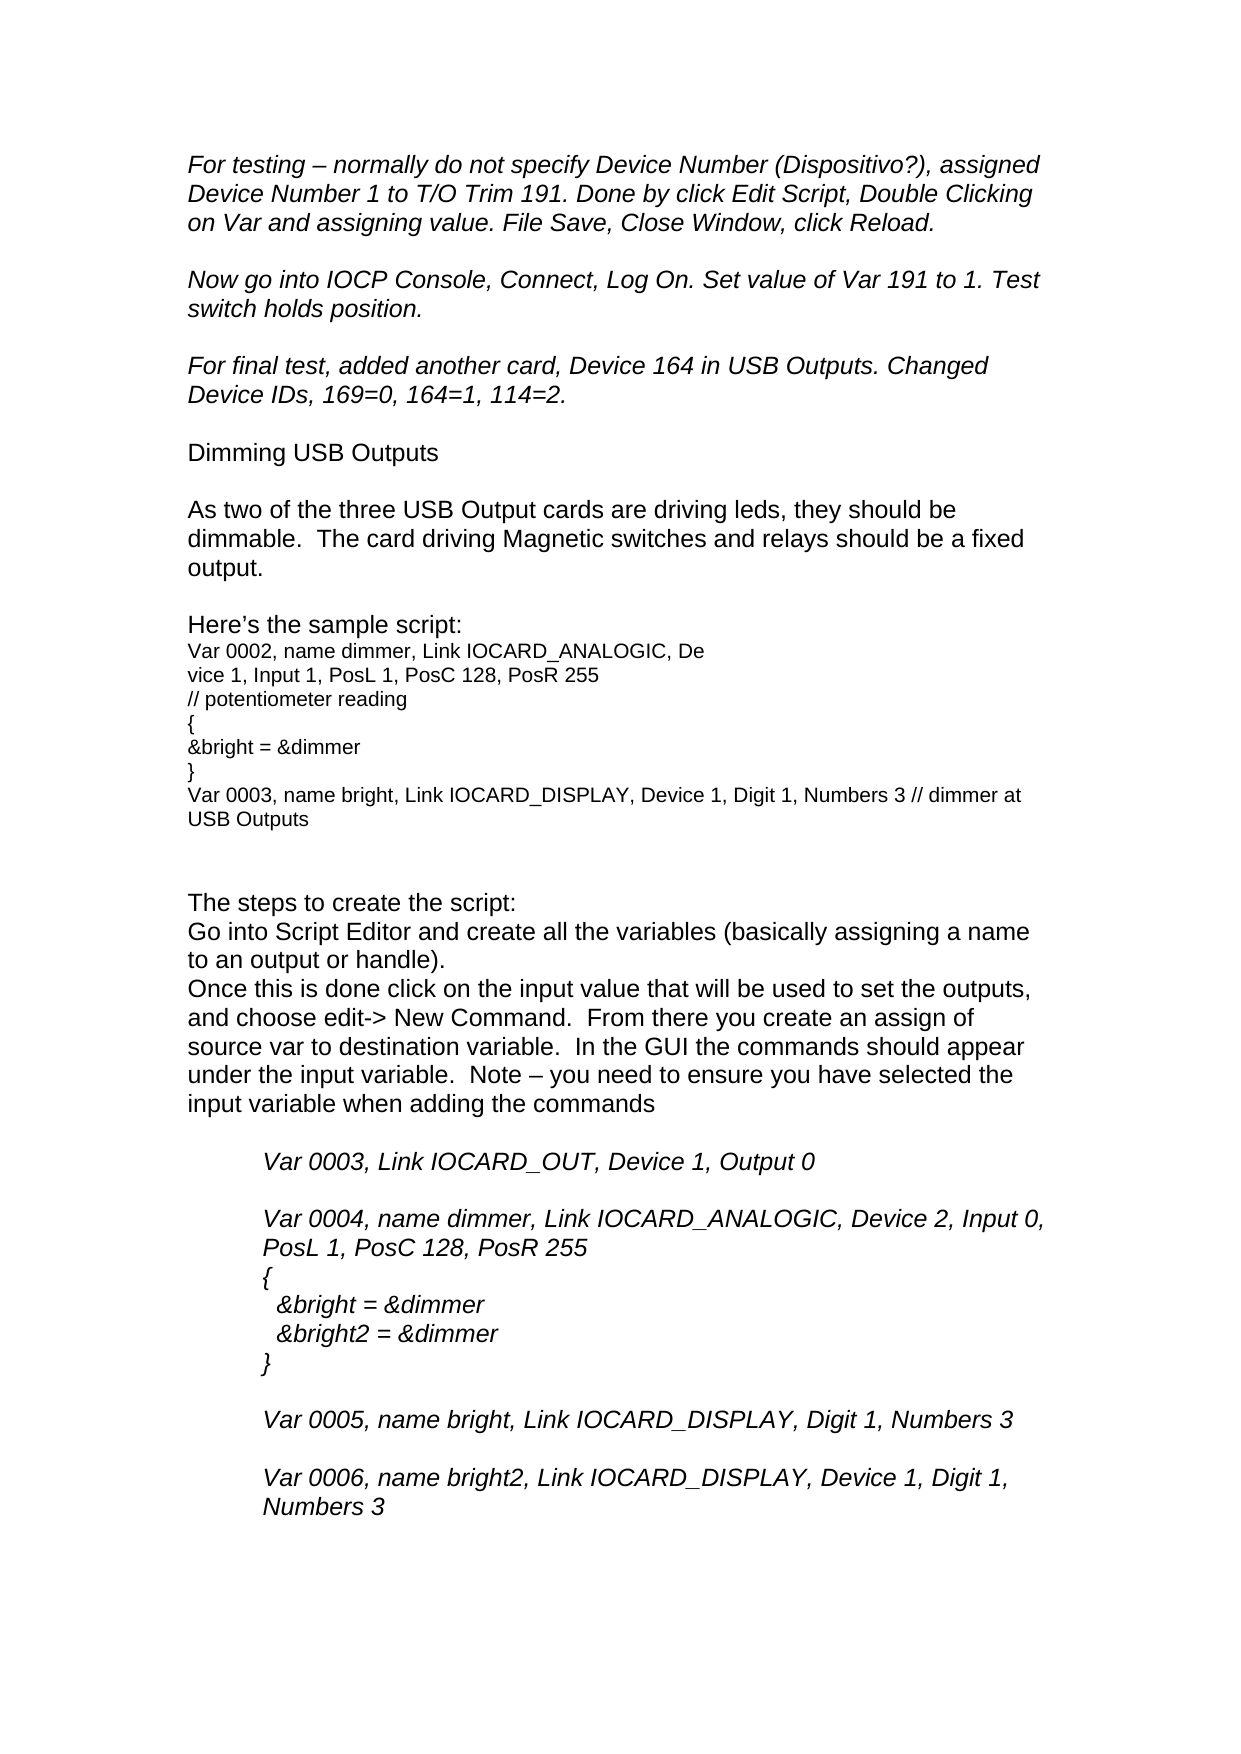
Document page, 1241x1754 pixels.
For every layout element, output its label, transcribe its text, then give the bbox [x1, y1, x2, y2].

text } [187, 758, 1053, 782]
text vice 1, Input 1, PosL 1, PosC 128, PosR 255 [187, 663, 1053, 687]
text For final test, added another card, Device 164 in USB Outputs. Changed Device IDs, 169=0, 164=1, 114=2. [187, 351, 1053, 409]
text Now go into IOCP Console, Connect, Log On. Set value of Var 191 to 1. Test switch holds position. [187, 265, 1053, 322]
text As two of the three USB Output cards are driving leds, they should be dimmable. The card driving Magnetic switches and relays should be a fixed output. [187, 495, 1053, 581]
text Var 0002, name dimmer, Link IOCARD_ANALOGIC, De [187, 639, 1053, 663]
text Dimming USB Outputs [187, 437, 1053, 466]
text { [187, 711, 1053, 734]
text The steps to create the script: [187, 888, 1053, 917]
text For testing – normally do not specify Device Number (Dispositivo?), assigned Device Number 1 to T/O Trim 191. Done by click Edit Script, Double Clicking on Var and assigning value. File Save, Close Window, click Reload. [187, 150, 1053, 236]
text Here’s the sample script: [187, 610, 1053, 639]
text &bright = &dimmer [187, 734, 1053, 758]
text Var 0003, name bright, Link IOCARD_DISPLAY, Device 1, Digit 1, Numbers 3 // dimmer at USB Outputs [187, 782, 1053, 830]
text Go into Script Editor and create all the variables (basically assigning a name to an output or handle). [187, 917, 1053, 974]
text // potentiometer reading [187, 687, 1053, 711]
text Var 0003, Link IOCARD_OUT, Device 1, Output 0 Var 0004, name dimmer, Link IOCARD_ANALOGIC, Device 2, Input 0, PosL 1, PosC 128, PosR 255 { &bright = &dimmer &bright2 = &dimmer } Var 0005, name bright, Link IOCARD_DISPLAY, Digit 1, Numbers 3 Var 0006, name bright2, Link IOCARD_DISPLAY, Device 1, Digit 1, Numbers 3 [262, 1147, 1053, 1520]
text Once this is done click on the input value that will be used to set the outputs, and choose edit-> New Command. From there you create an assign of source var to destination variable. In the GUI the commands should appear under the input variable. Note – you need to ensure you have selected the input variable when adding the commands [187, 974, 1053, 1118]
